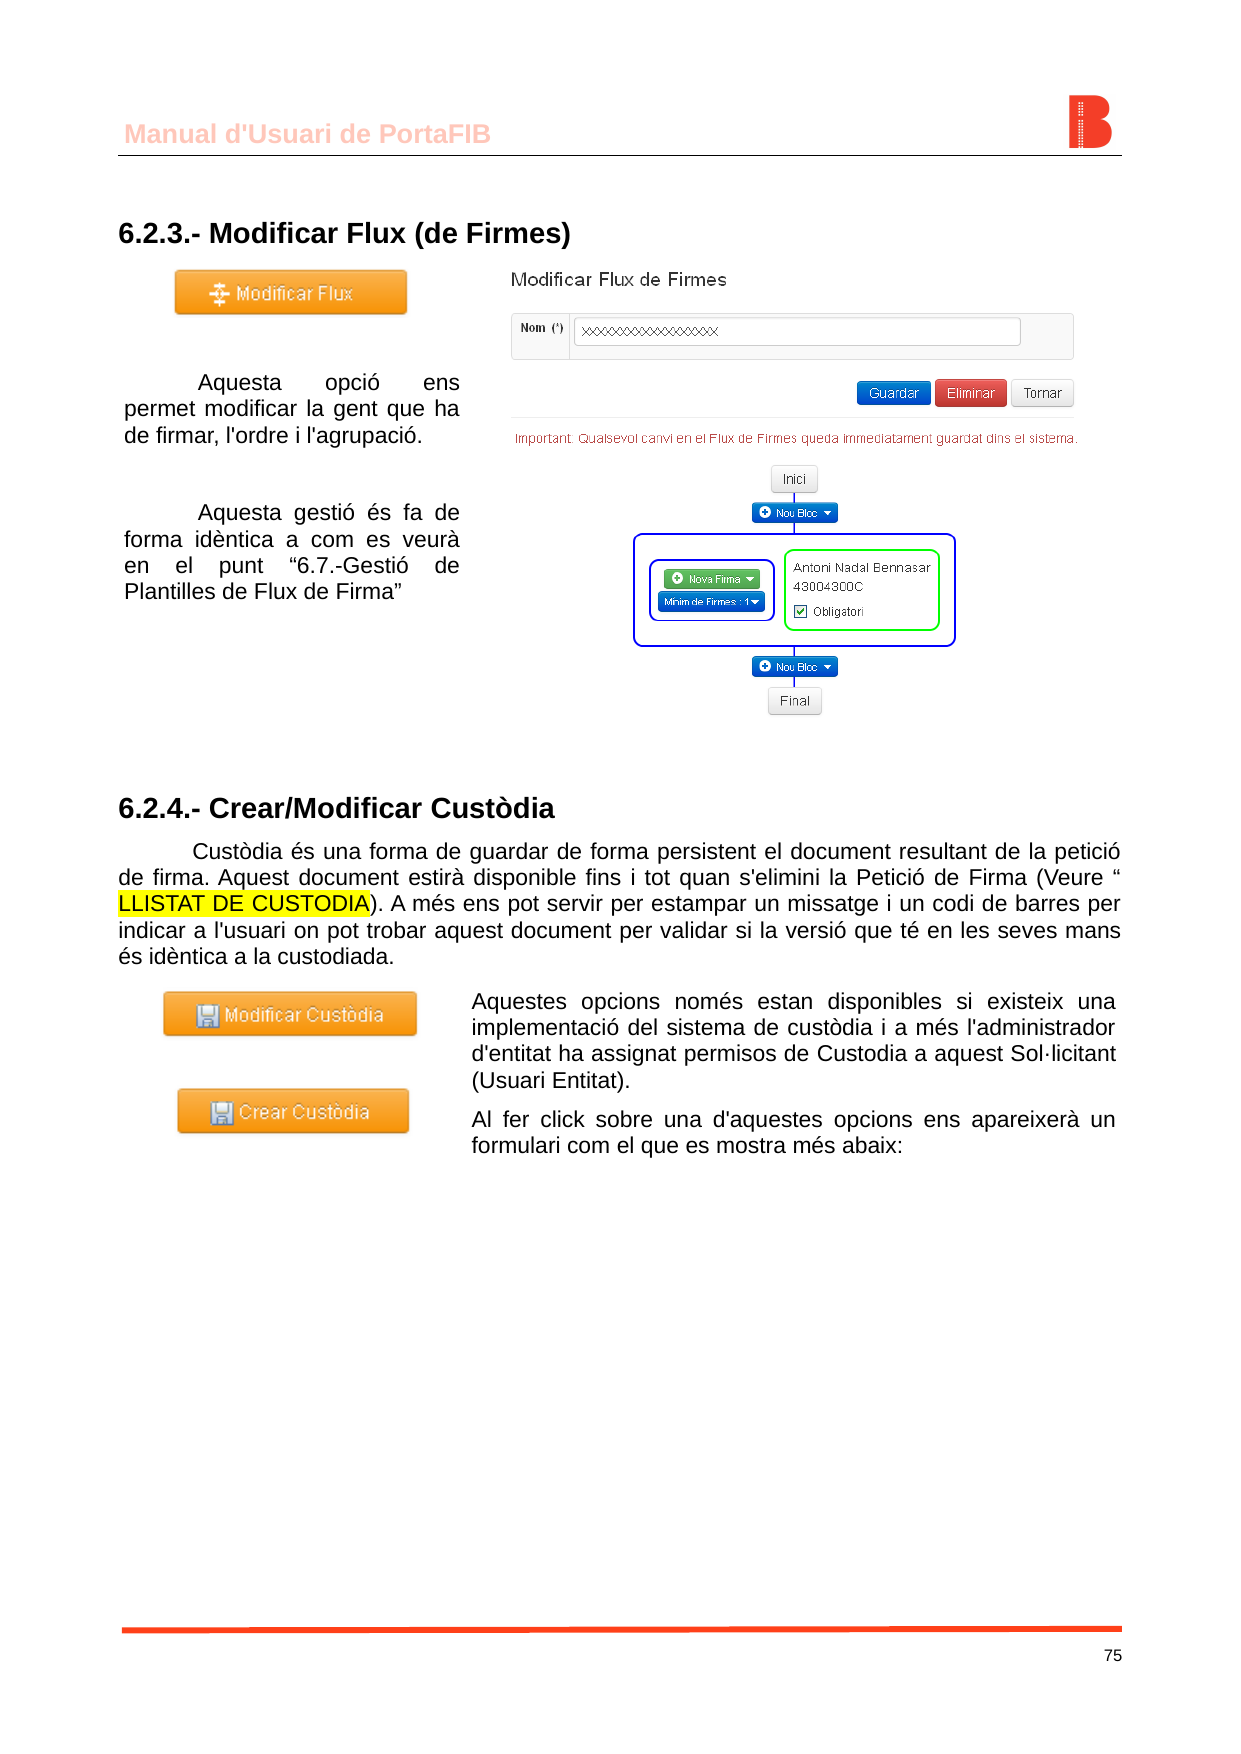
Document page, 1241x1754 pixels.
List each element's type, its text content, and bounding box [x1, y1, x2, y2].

table_header Aquesta opció ens permet modificar la gent que ha de firmar, l'ordre i l'agrupació. Aquesta gestió és fa de forma idèntica a com es veurà en el punt “6.7.-Gestió de Plantilles de Flux de Firma” [118, 262, 466, 728]
table_header [118, 982, 466, 1176]
picture [172, 267, 412, 318]
table_header Aquestes opcions només estan disponibles si existeix una implementació del sistema de custòdia i a més l'administrador d'entitat ha assignat permisos de Custodia a aquest Sol·licitant (Usuari Entitat). Al fer click sobre una d'aquestes opcions ens apareixerà un formulari com el que es mostra més abaix: [466, 982, 1122, 1176]
picture [159, 987, 425, 1041]
picture [504, 267, 1084, 722]
table_header [466, 262, 1122, 728]
subtitle Modificar Flux (de Firmes) [118, 216, 1122, 249]
text Custòdia és una forma de guardar de forma persistent el document resultant de la petició de firma. Aquest document estirà disponible fins i tot quan s'elimini la Petició de Firma (Veure “ LLISTAT DE CUSTODIA). A més ens pot servir per estampar un missatge i un codi de barres per indicar a l'usuari on pot trobar aquest document per validar si la versió que té en les seves mans és idèntica a la custodiada. [118, 838, 1122, 969]
picture [170, 1085, 414, 1140]
subtitle Crear/Modificar Custòdia [118, 792, 1122, 825]
picture [1063, 94, 1117, 150]
